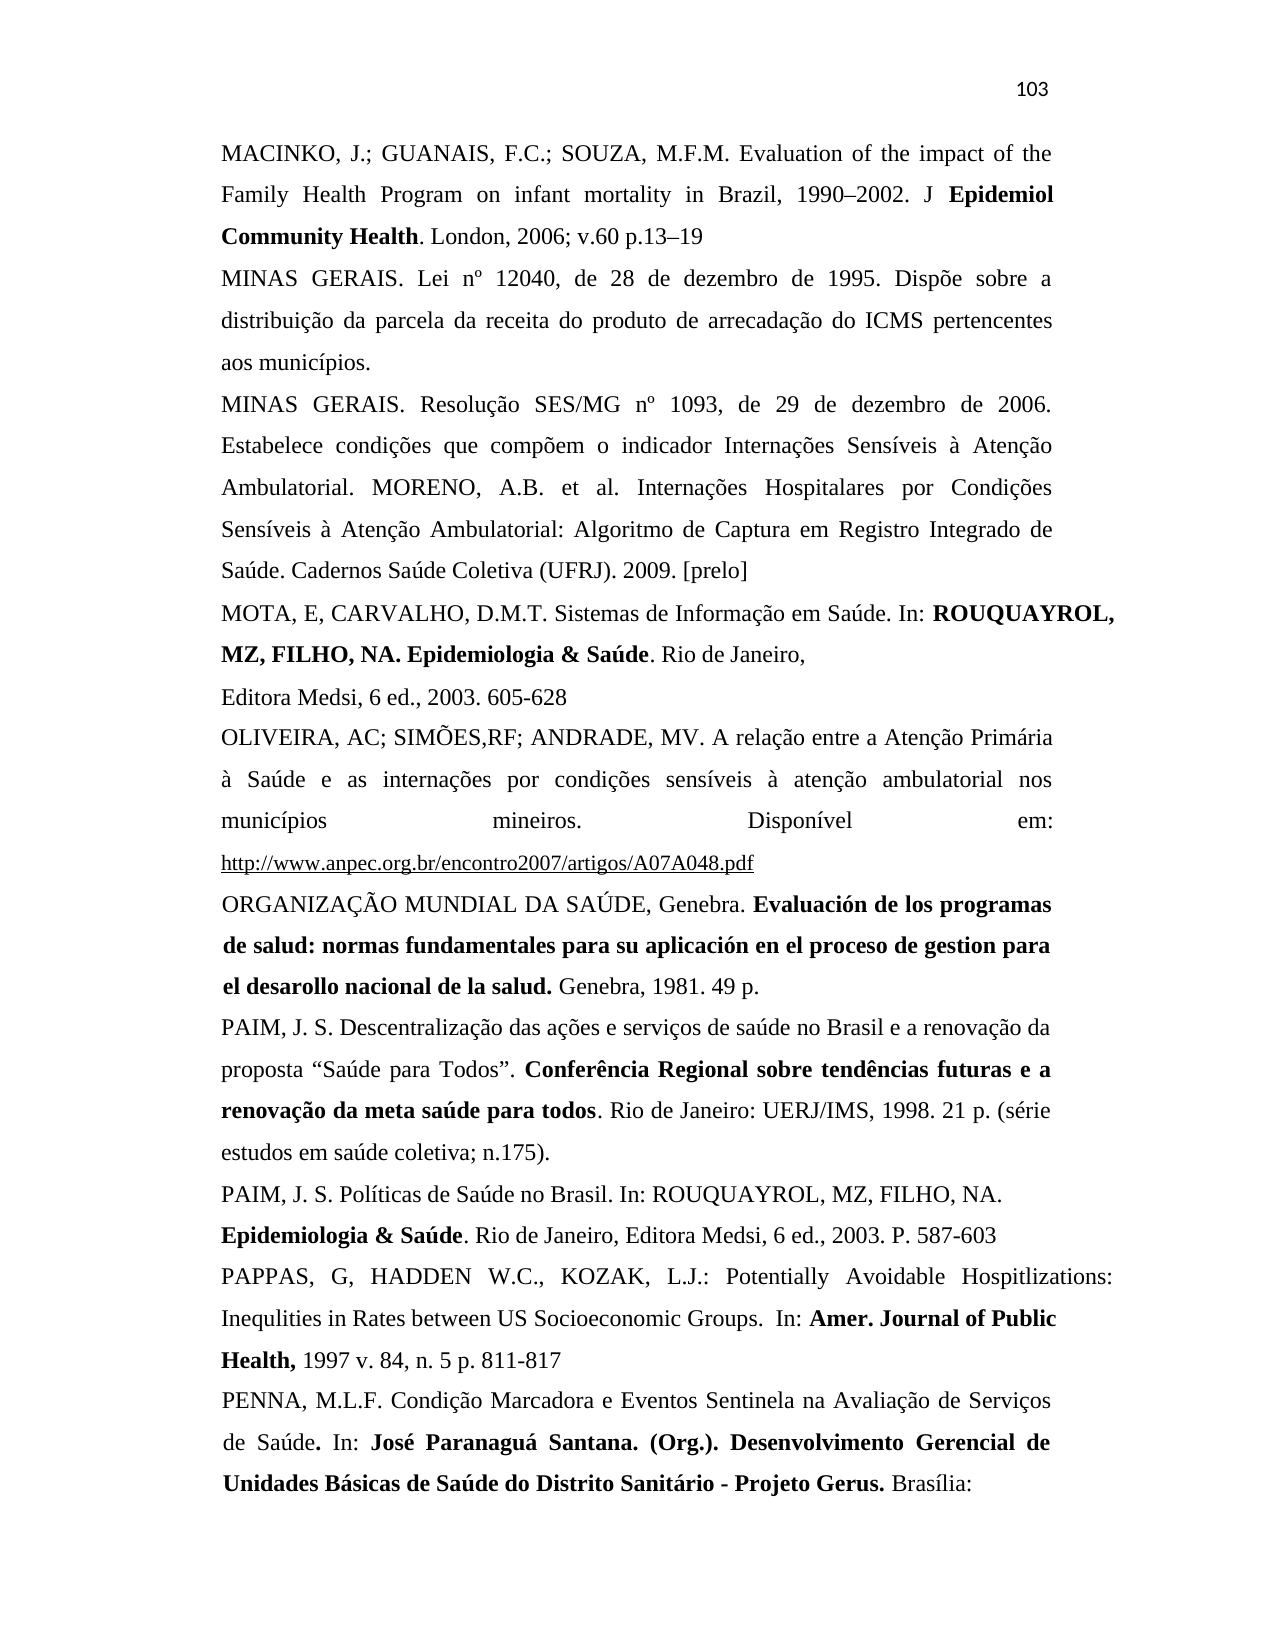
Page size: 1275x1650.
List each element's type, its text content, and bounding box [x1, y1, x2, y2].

text OLIVEIRA, AC; SIMÕES,RF; ANDRADE, MV. A relação entre a Atenção Primária à Saúde e as internações por condições sensíveis à atenção ambulatorial nos municípios mineiros. Disponível em: http://www.anpec.org.br/encontro2007/artigos/A07A048.pdf [221, 723, 1054, 876]
text Health, 1997 v. 84, n. 5 p. 811-817 [221, 1346, 1043, 1373]
text PAPPAS, G, HADDEN W.C., KOZAK, L.J.: Potentially Avoidable Hospitlizations: Inequlities in Rates between US Socioeconomic Groups. In: Amer. Journal of Public [221, 1262, 1114, 1331]
text ORGANIZAÇÃO MUNDIAL DA SAÚDE, Genebra. Evaluación de los programas de salud: normas fundamentales para su aplicación en el proceso de gestion para el desarollo nacional de la salud. Genebra, 1981. 49 p. [222, 890, 1052, 999]
text MACINKO, J.; GUANAIS, F.C.; SOUZA, M.F.M. Evaluation of the impact of the Family Health Program on infant mortality in Brazil, 1990–2002. J Epidemiol Community Health. London, 2006; v.60 p.13–19 [221, 139, 1053, 250]
text PENNA, M.L.F. Condição Marcadora e Eventos Sentinela na Avaliação de Serviços de Saúde. In: José Paranaguá Santana. (Org.). Desenvolvimento Gerencial de Unidades Básicas de Saúde do Distrito Sanitário - Projeto Gerus. Brasília: [222, 1387, 1052, 1496]
text MINAS GERAIS. Lei nº 12040, de 28 de dezembro de 1995. Dispõe sobre a distribuição da parcela da receita do produto de arrecadação do ICMS pertencentes aos municípios. [221, 264, 1054, 375]
text PAIM, J. S. Descentralização das ações e serviços de saúde no Brasil e a renovação da proposta “Saúde para Todos”. Conferência Regional sobre tendências futuras e a renovação da meta saúde para todos. Rio de Janeiro: UERJ/IMS, 1998. 21 p. (série estudos em saúde coletiva; n.175). [221, 1013, 1052, 1166]
text MOTA, E, CARVALHO, D.M.T. Sistemas de Informação em Saúde. In: ROUQUAYROL, MZ, FILHO, NA. Epidemiologia & Saúde. Rio de Janeiro, [221, 599, 1114, 668]
text Editora Medsi, 6 ed., 2003. 605-628 [221, 682, 1043, 710]
text MINAS GERAIS. Resolução SES/MG nº 1093, de 29 de dezembro de 2006. Estabelece condições que compõem o indicador Internações Sensíveis à Atenção Ambulatorial. MORENO, A.B. et al. Internações Hospitalares por Condições Sensíveis à Atenção Ambulatorial: Algoritmo de Captura em Registro Integrado de Saúde. Cadernos Saúde Coletiva (UFRJ). 2009. [prelo] [221, 390, 1053, 584]
text Epidemiologia & Saúde. Rio de Janeiro, Editora Medsi, 6 ed., 2003. P. 587-603 [221, 1221, 1043, 1249]
text PAIM, J. S. Políticas de Saúde no Brasil. In: ROUQUAYROL, MZ, FILHO, NA. [221, 1180, 1114, 1208]
